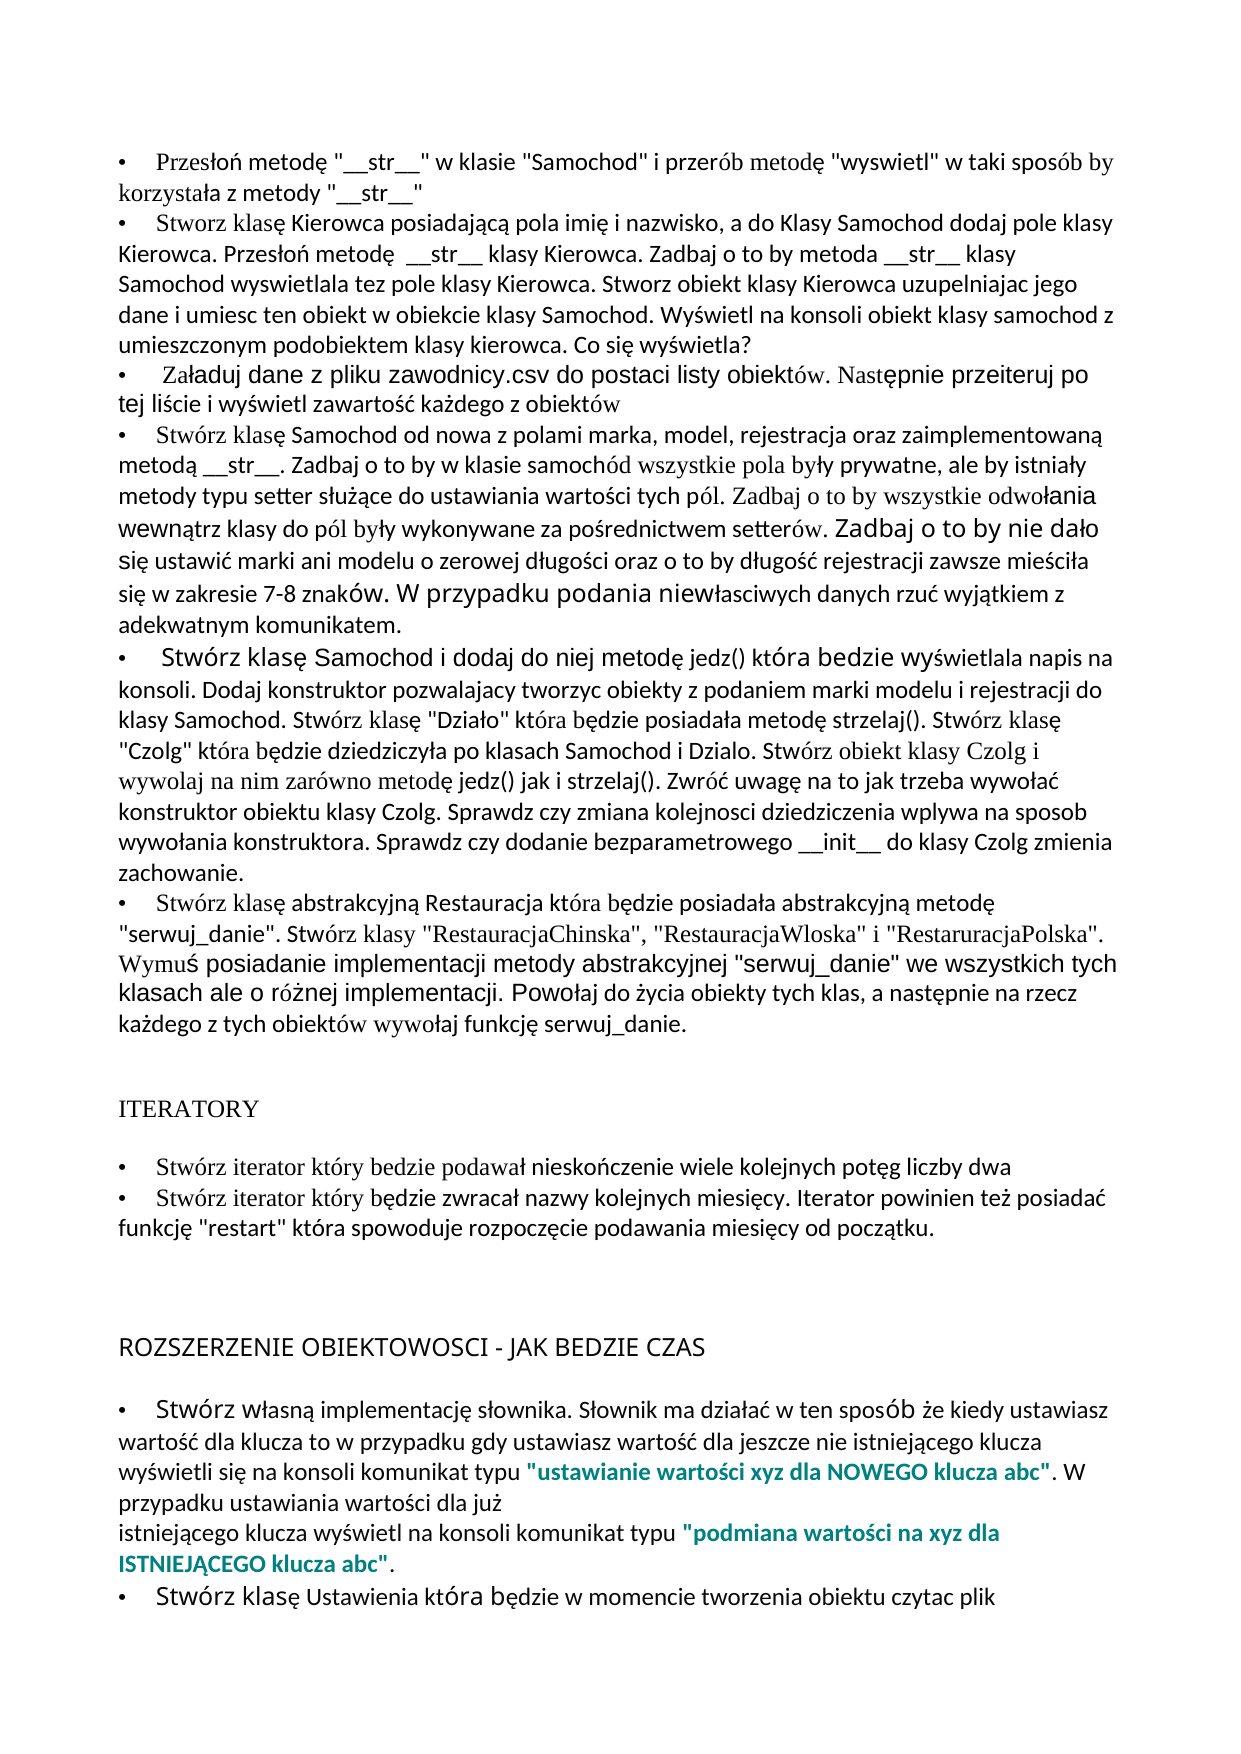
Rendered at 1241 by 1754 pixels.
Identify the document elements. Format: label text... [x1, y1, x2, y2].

list Stworz klasę Kierowca posiadającą pola imię i nazwisko, a do Klasy Samochod dodaj pole klasy Kierowca. Przesłoń metodę __str__ klasy Kierowca. Zadbaj o to by metoda __str__ klasy Samochod wyswietlala tez pole klasy Kierowca. Stworz obiekt klasy Kierowca uzupelniajac jego dane i umiesc ten obiekt w obiekcie klasy Samochod. Wyświetl na konsoli obiekt klasy samochod z umieszczonym podobiektem klasy kierowca. Co się wyświetla? [81, 207, 1122, 360]
list Stwórz klasę Samochod i dodaj do niej metodę jedz() która bedzie wyświetlala napis na konsoli. Dodaj konstruktor pozwalajacy tworzyc obiekty z podaniem marki modelu i rejestracji do klasy Samochod. Stwórz klasę "Działo" która będzie posiadała metodę strzelaj(). Stwórz klasę "Czolg" która będzie dziedziczyła po klasach Samochod i Dzialo. Stwórz obiekt klasy Czolg i wywolaj na nim zarówno metodę jedz() jak i strzelaj(). Zwróć uwagę na to jak trzeba wywołać konstruktor obiektu klasy Czolg. Sprawdz czy zmiana kolejnosci dziedziczenia wplywa na sposob wywołania konstruktora. Sprawdz czy dodanie bezparametrowego __init__ do klasy Czolg zmienia zachowanie. [81, 640, 1122, 888]
list Stwórz iterator który będzie zwracał nazwy kolejnych miesięcy. Iterator powinien też posiadać funkcję "restart" która spowoduje rozpoczęcie podawania miesięcy od początku. [81, 1182, 1122, 1243]
text ITERATORY [118, 1094, 1122, 1123]
list Stwórz klasę Ustawienia która będzie w momencie tworzenia obiektu czytac plik [81, 1578, 1122, 1612]
list Stwórz iterator który bedzie podawał nieskończenie wiele kolejnych potęg liczby dwa [81, 1151, 1122, 1182]
list Stwórz własną implementację słownika. Słownik ma działać w ten sposób że kiedy ustawiasz wartość dla klucza to w przypadku gdy ustawiasz wartość dla jeszcze nie istniejącego klucza wyświetli się na konsoli komunikat typu "ustawianie wartości xyz dla NOWEGO klucza abc". W przypadku ustawiania wartości dla już istniejącego klucza wyświetl na konsoli komunikat typu "podmiana wartości na xyz dla ISTNIEJĄCEGO klucza abc". [81, 1392, 1122, 1578]
list Stwórz klasę Samochod od nowa z polami marka, model, rejestracja oraz zaimplementowaną metodą __str__. Zadbaj o to by w klasie samochód wszystkie pola były prywatne, ale by istniały metody typu setter służące do ustawiania wartości tych pól. Zadbaj o to by wszystkie odwołania wewnątrz klasy do pól były wykonywane za pośrednictwem setterów. Zadbaj o to by nie dało się ustawić marki ani modelu o zerowej długości oraz o to by długość rejestracji zawsze mieściła się w zakresie 7-8 znaków. W przypadku podania niewłasciwych danych rzuć wyjątkiem z adekwatnym komunikatem. [81, 419, 1122, 640]
list Stwórz klasę abstrakcyjną Restauracja która będzie posiadała abstrakcyjną metodę "serwuj_danie". Stwórz klasy "RestauracjaChinska", "RestauracjaWloska" i "RestaruracjaPolska". Wymuś posiadanie implementacji metody abstrakcyjnej "serwuj_danie" we wszystkich tych klasach ale o różnej implementacji. Powołaj do życia obiekty tych klas, a następnie na rzecz każdego z tych obiektów wywołaj funkcję serwuj_danie. [81, 888, 1122, 1038]
list Przesłoń metodę "__str__" w klasie "Samochod" i przerób metodę "wyswietl" w taki sposób by korzystała z metody "__str__" [81, 146, 1122, 207]
text ROZSZERZENIE OBIEKTOWOSCI - JAK BEDZIE CZAS [118, 1329, 1122, 1392]
list Załaduj dane z pliku zawodnicy.csv do postaci listy obiektów. Następnie przeiteruj po tej liście i wyświetl zawartość każdego z obiektów [81, 360, 1122, 419]
